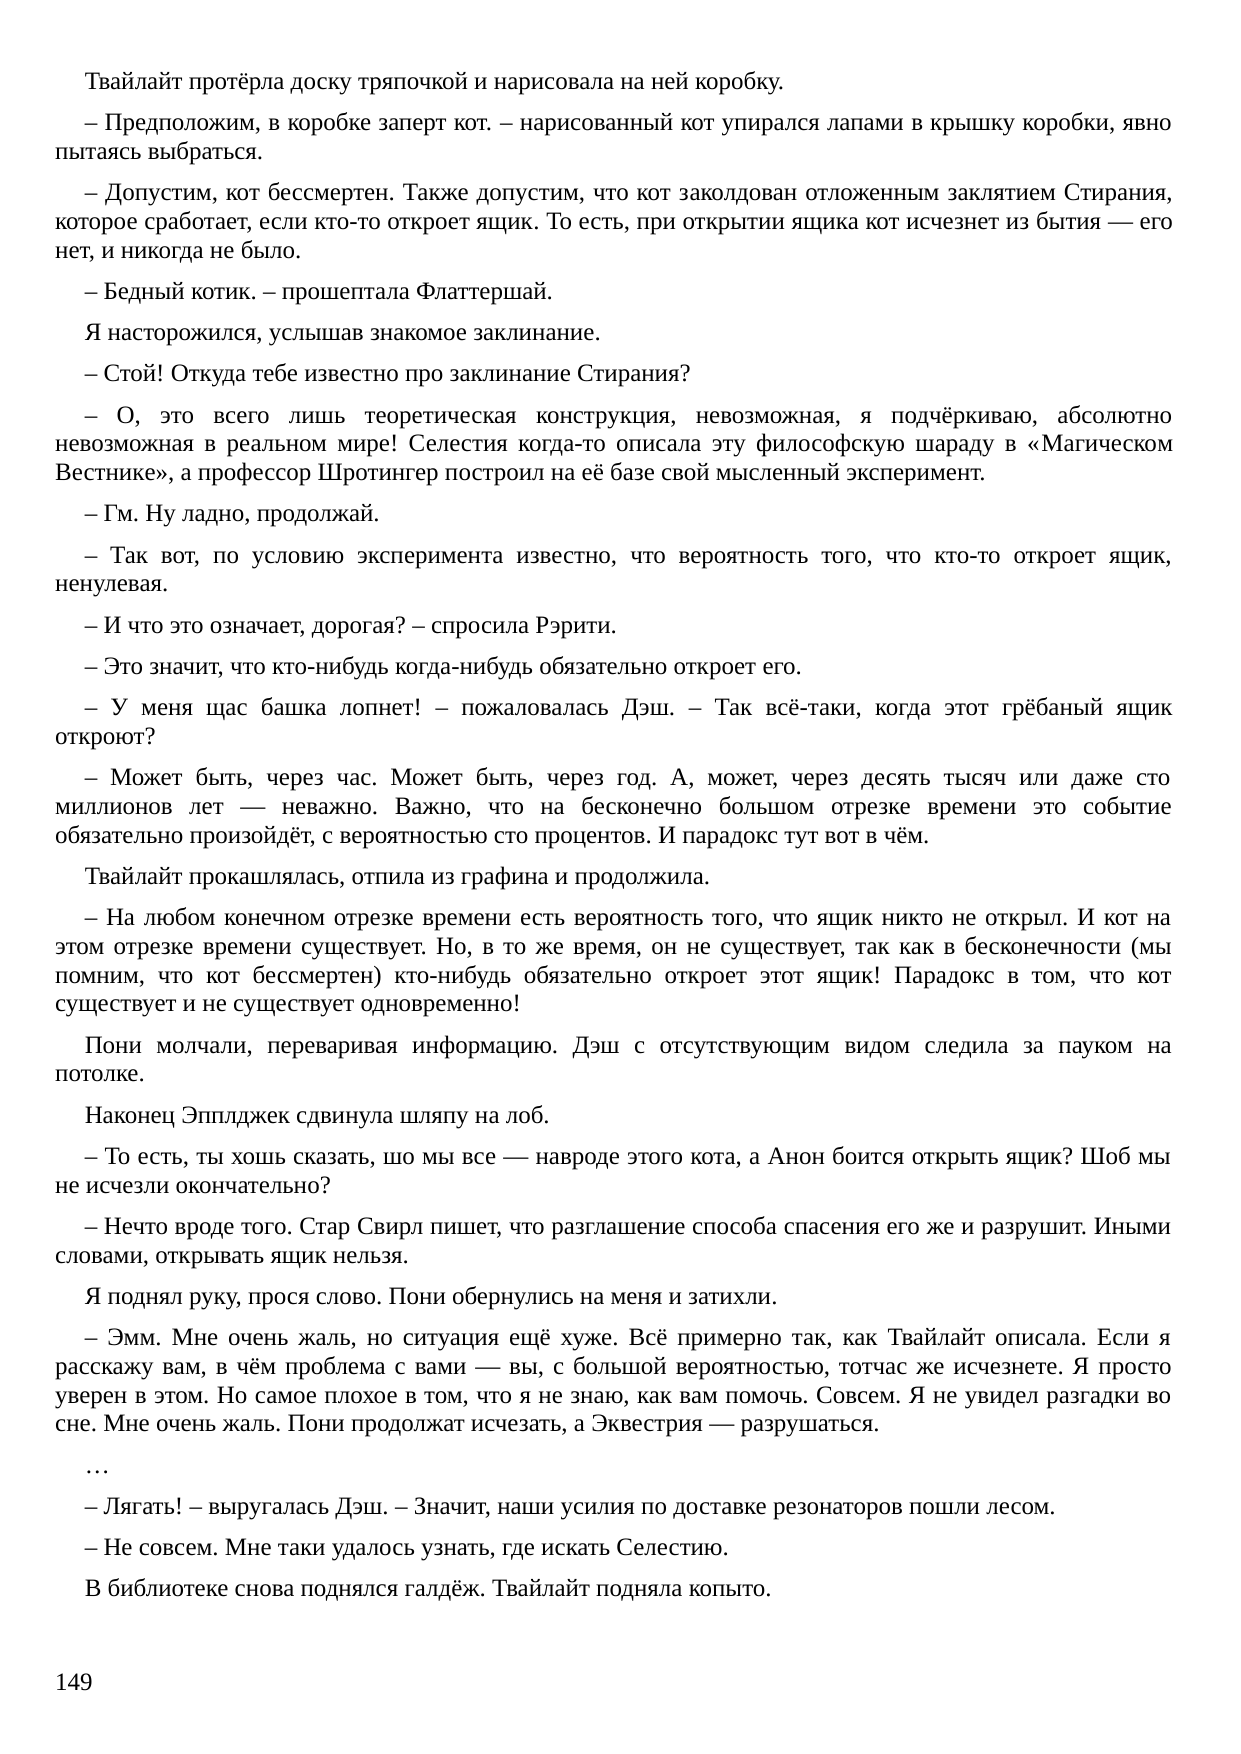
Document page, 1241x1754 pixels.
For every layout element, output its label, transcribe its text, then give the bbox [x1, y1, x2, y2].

text – Стой! Откуда тебе известно про заклинание Стирания? [55, 358, 1173, 387]
text Наконец Эпплджек сдвинула шляпу на лоб. [55, 1100, 1173, 1128]
text – У меня щас башка лопнет! – пожаловалась Дэш. – Так всё-таки, когда этот грёбаный ящик откроют? [55, 692, 1173, 750]
text – Гм. Ну ладно, продолжай. [55, 498, 1173, 527]
text – Эмм. Мне очень жаль, но ситуация ещё хуже. Всё примерно так, как Твайлайт описала. Если я расскажу вам, в чём проблема с вами — вы, с большой вероятностью, тотчас же исчезнете. Я просто уверен в этом. Но самое плохое в том, что я не знаю, как вам помочь. Совсем. Я не увидел разгадки во сне. Мне очень жаль. Пони продолжат исчезать, а Эквестрия — разрушаться. [55, 1322, 1173, 1437]
text Пони молчали, переваривая информацию. Дэш с отсутствующим видом следила за пауком на потолке. [55, 1030, 1173, 1087]
text Твайлайт прокашлялась, отпила из графина и продолжила. [55, 861, 1173, 890]
text – Это значит, что кто-нибудь когда-нибудь обязательно откроет его. [55, 651, 1173, 680]
text В библиотеке снова поднялся галдёж. Твайлайт подняла копыто. [55, 1573, 1173, 1602]
text – И что это означает, дорогая? – спросила Рэрити. [55, 610, 1173, 638]
text Я поднял руку, прося слово. Пони обернулись на меня и затихли. [55, 1281, 1173, 1310]
text … [55, 1450, 1173, 1478]
text – На любом конечном отрезке времени есть вероятность того, что ящик никто не открыл. И кот на этом отрезке времени существует. Но, в то же время, он не существует, так как в бесконечности (мы помним, что кот бессмертен) кто-нибудь обязательно откроет этот ящик! Парадокс в том, что кот существует и не существует одновременно! [55, 902, 1173, 1017]
text – Допустим, кот бессмертен. Также допустим, что кот заколдован отложенным заклятием Стирания, которое сработает, если кто-то откроет ящик. То есть, при открытии ящика кот исчезнет из бытия — его нет, и никогда не было. [55, 177, 1173, 263]
text – Бедный котик. – прошептала Флаттершай. [55, 276, 1173, 305]
text – Может быть, через час. Может быть, через год. А, может, через десять тысяч или даже сто миллионов лет — неважно. Важно, что на бесконечно большом отрезке времени это событие обязательно произойдёт, с вероятностью сто процентов. И парадокс тут вот в чём. [55, 762, 1173, 848]
text – Так вот, по условию эксперимента известно, что вероятность того, что кто-то откроет ящик, ненулевая. [55, 540, 1173, 597]
text Твайлайт протёрла доску тряпочкой и нарисовала на ней коробку. [55, 66, 1173, 95]
text – Лягать! – выругалась Дэш. – Значит, наши усилия по доставке резонаторов пошли лесом. [55, 1491, 1173, 1520]
text – Не совсем. Мне таки удалось узнать, где искать Селестию. [55, 1532, 1173, 1561]
text – Предположим, в коробке заперт кот. – нарисованный кот упирался лапами в крышку коробки, явно пытаясь выбраться. [55, 107, 1173, 165]
text – О, это всего лишь теоретическая конструкция, невозможная, я подчёркиваю, абсолютно невозможная в реальном мире! Селестия когда-то описала эту философскую шараду в «Магическом Вестнике», а профессор Шротингер построил на её базе свой мысленный эксперимент. [55, 400, 1173, 486]
text – Нечто вроде того. Стар Свирл пишет, что разглашение способа спасения его же и разрушит. Иными словами, открывать ящик нельзя. [55, 1211, 1173, 1268]
text – То есть, ты хошь сказать, шо мы все — навроде этого кота, а Анон боится открыть ящик? Шоб мы не исчезли окончательно? [55, 1141, 1173, 1198]
text Я насторожился, услышав знакомое заклинание. [55, 317, 1173, 346]
